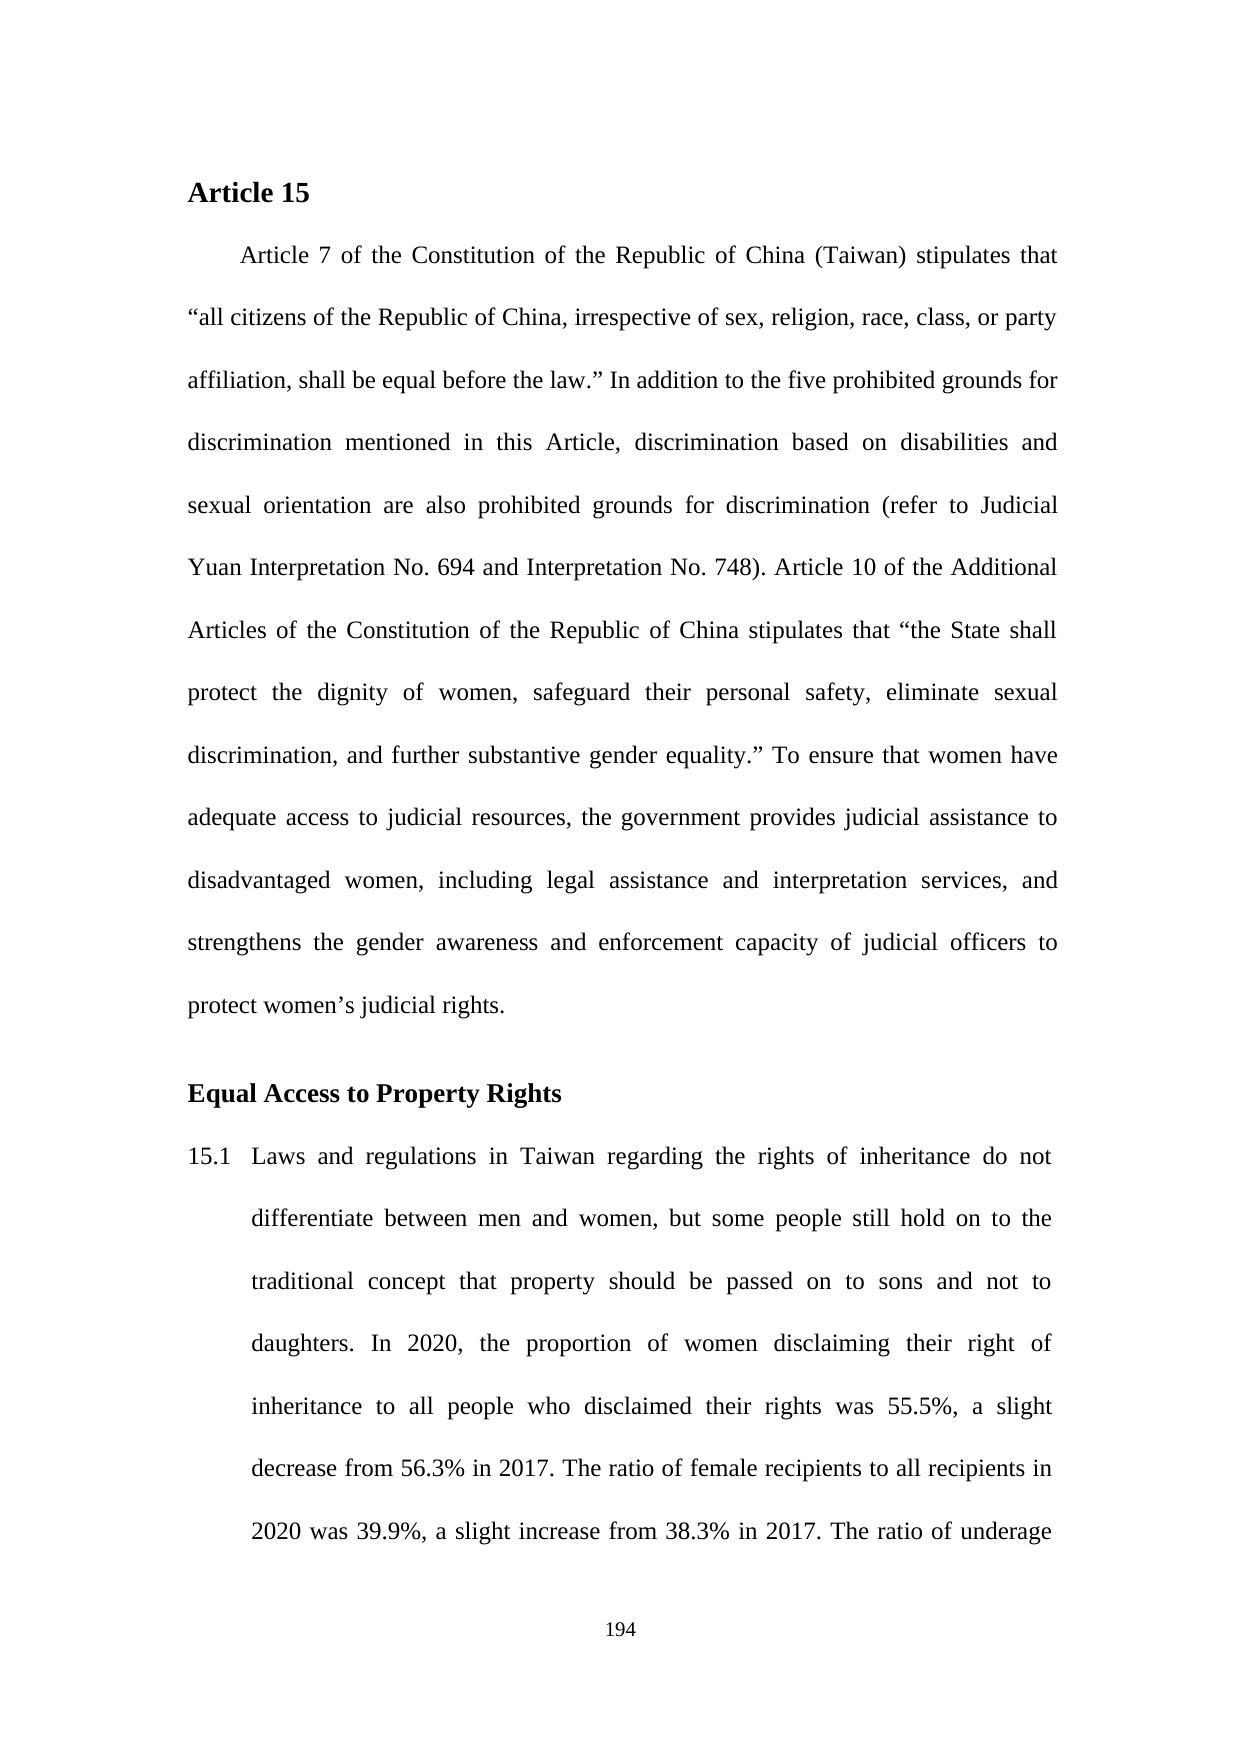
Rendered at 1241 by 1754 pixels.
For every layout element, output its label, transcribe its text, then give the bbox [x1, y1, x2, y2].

subtitle Equal Access to Property Rights [187, 1051, 1053, 1114]
list Laws and regulations in Taiwan regarding the rights of inheritance do not differentiate between men and women, but some people still hold on to the traditional concept that property should be passed on to sons and not to daughters. In 2020, the proportion of women disclaiming their right of inheritance to all people who disclaimed their rights was 55.5%, a slight decrease from 56.3% in 2017. The ratio of female recipients to all recipients in 2020 was 39.9%, a slight increase from 38.3% in 2017. The ratio of underage [187, 1114, 1053, 1551]
text Article 7 of the Constitution of the Republic of China (Taiwan) stipulates that “all citizens of the Republic of China, irrespective of sex, religion, race, class, or party affiliation, shall be equal before the law.” In addition to the five prohibited grounds for discrimination mentioned in this Article, discrimination based on disabilities and sexual orientation are also prohibited grounds for discrimination (refer to Judicial Yuan Interpretation No. 694 and Interpretation No. 748). Article 10 of the Additional Articles of the Constitution of the Republic of China stipulates that “the State shall protect the dignity of women, safeguard their personal safety, eliminate sexual discrimination, and further substantive gender equality.” To ensure that women have adequate access to judicial resources, the government provides judicial assistance to disadvantaged women, including legal assistance and interpretation services, and strengthens the gender awareness and enforcement capacity of judicial officers to protect women’s judicial rights. [187, 212, 1059, 1025]
subtitle Article 15 [187, 150, 1053, 212]
